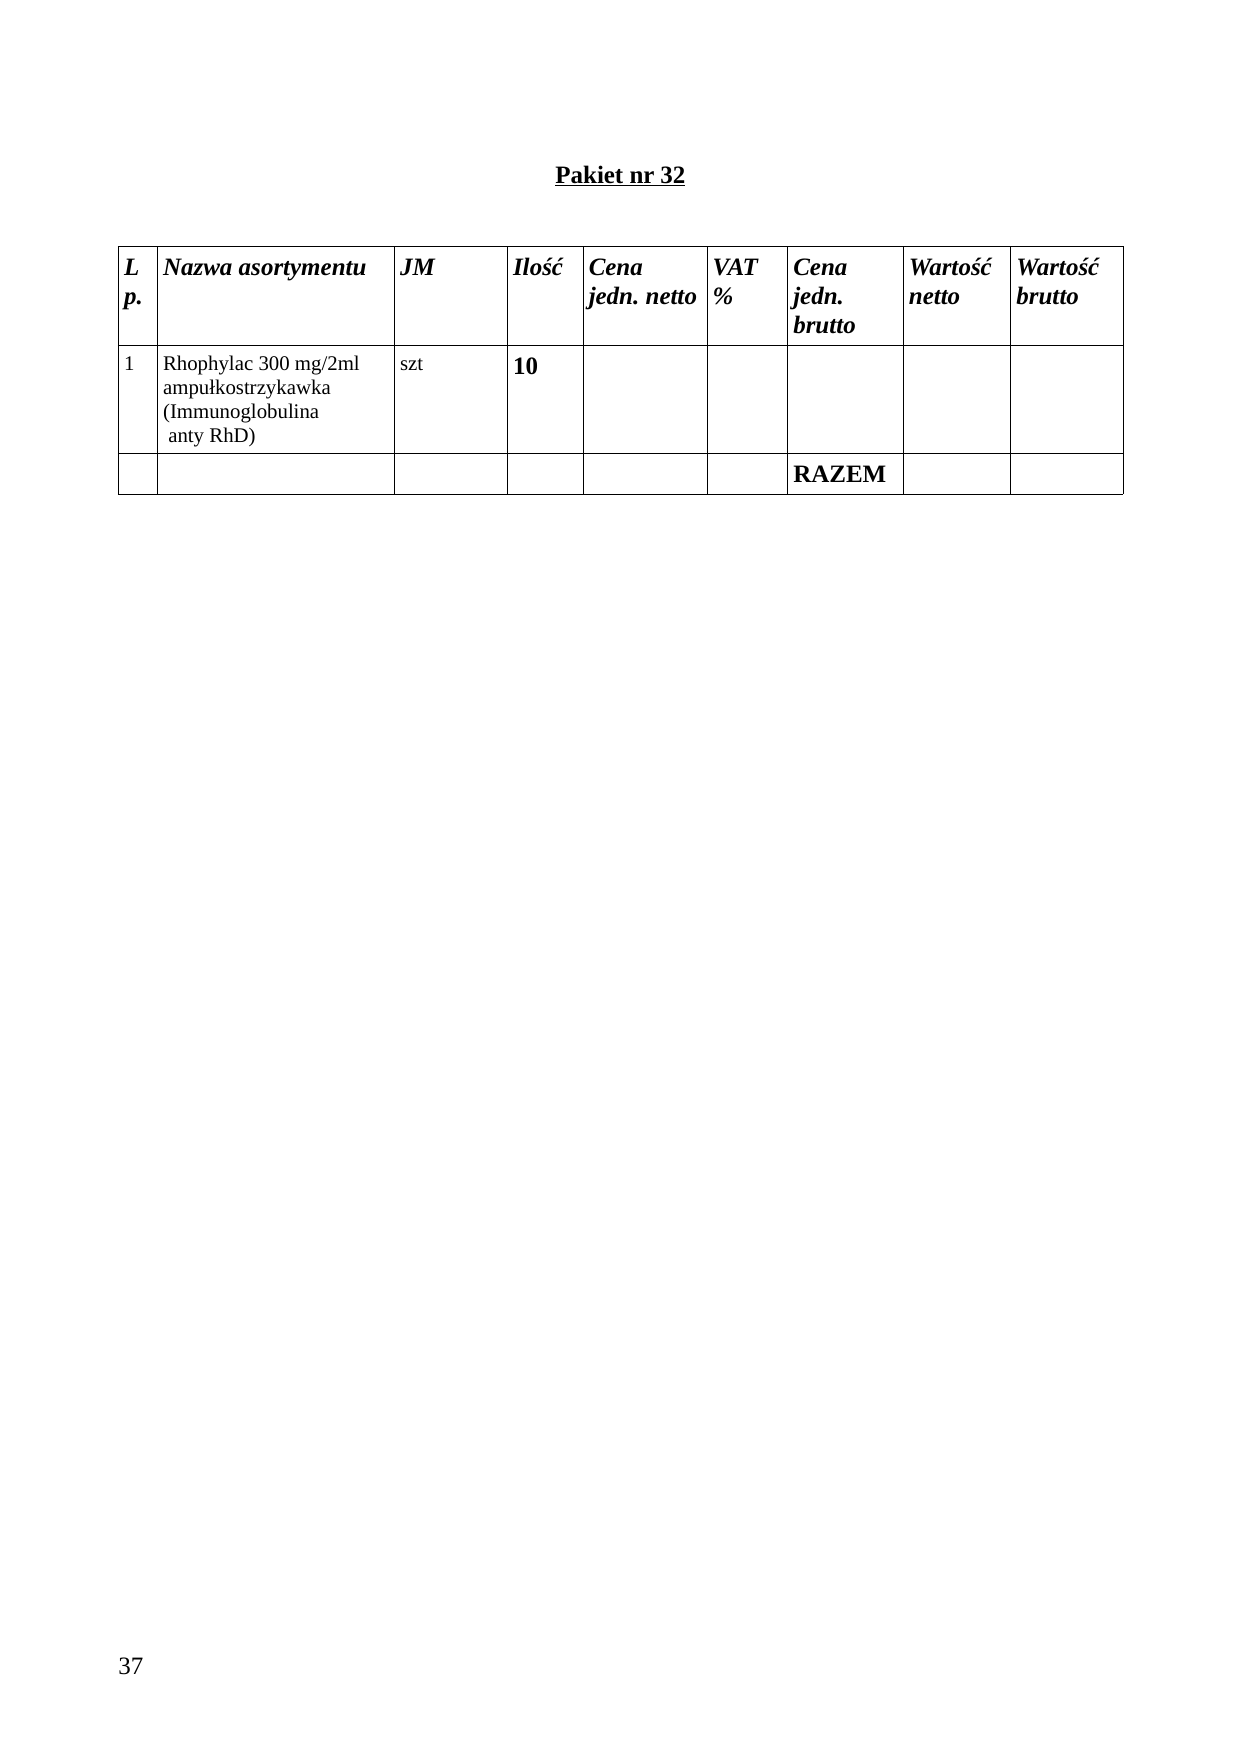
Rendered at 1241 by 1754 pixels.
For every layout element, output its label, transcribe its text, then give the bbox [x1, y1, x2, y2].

table_header Lp. [119, 247, 157, 344]
table_cell [584, 346, 707, 453]
table_cell Rhophylac 300 mg/2ml ampułkostrzykawka (Immunoglobulina anty RhD) [158, 346, 394, 453]
table_header Wartość brutto [1011, 247, 1123, 344]
table_cell RAZEM [788, 454, 903, 493]
table_cell [1011, 346, 1123, 453]
table_cell [508, 454, 583, 493]
table_cell [1011, 454, 1123, 493]
table_cell [708, 346, 787, 453]
table_header Nazwa asortymentu [158, 247, 394, 344]
table_cell [119, 454, 157, 493]
table_header Cena jedn. brutto [788, 247, 903, 344]
table_header VAT % [708, 247, 787, 344]
table_cell 1 [119, 346, 157, 453]
table_cell [395, 454, 507, 493]
table_cell [788, 346, 903, 453]
table_header Cena jedn. netto [584, 247, 707, 344]
table_cell [158, 454, 394, 493]
table_header JM [395, 247, 507, 344]
table_header Wartość netto [904, 247, 1010, 344]
table_cell [708, 454, 787, 493]
text Pakiet nr 32 [118, 160, 1122, 189]
table_cell [904, 346, 1010, 453]
table_header Ilość [508, 247, 583, 344]
table_cell [584, 454, 707, 493]
table_cell szt [395, 346, 507, 453]
table_cell [904, 454, 1010, 493]
table_cell 10 [508, 346, 583, 453]
